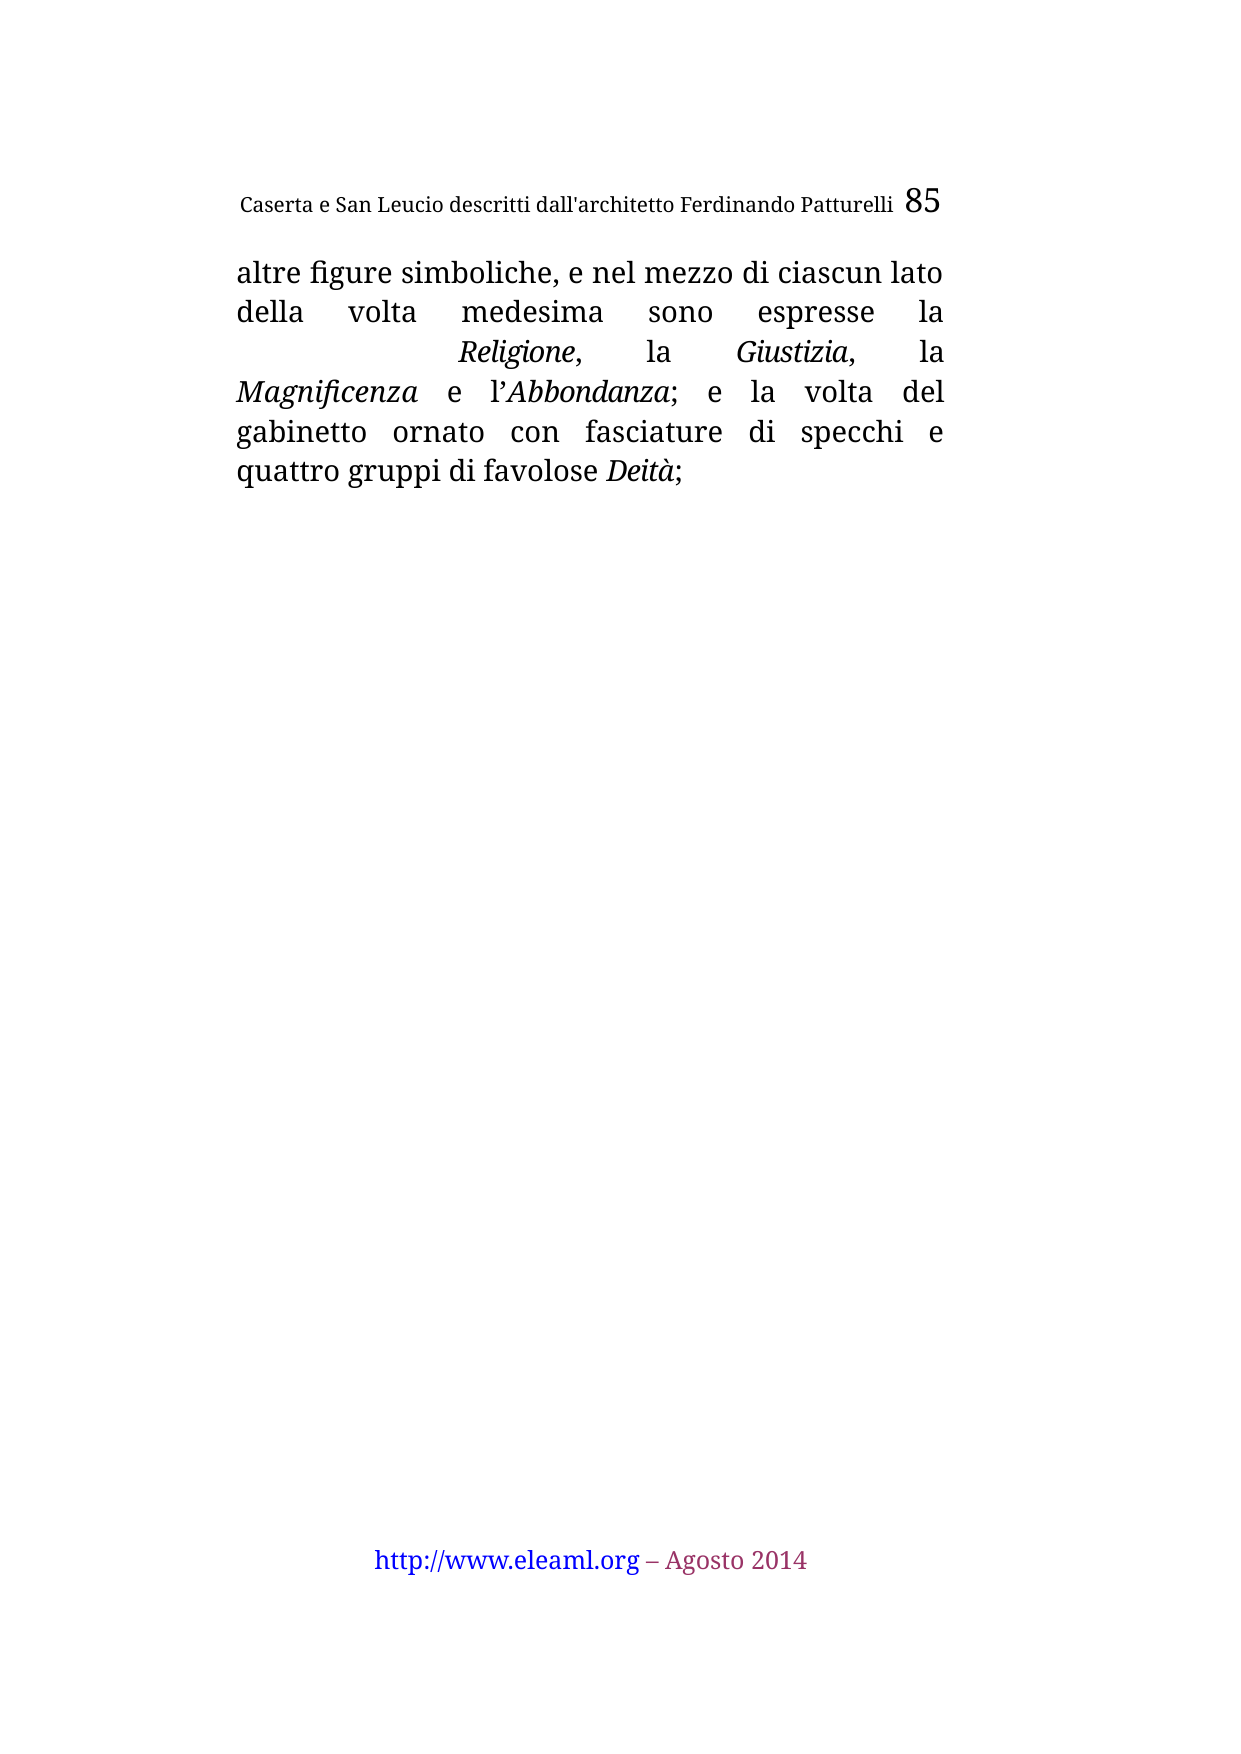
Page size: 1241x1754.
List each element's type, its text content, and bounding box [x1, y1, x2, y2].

text altre figure simboliche, e nel mezzo di ciascun lato della volta medesima sono espresse la Religione, la Giustizia, la Magnificenza e l’Abbondanza; e la volta del gabinetto ornato con fasciature di specchi e quattro gruppi di favolose Deità; [236, 252, 945, 490]
